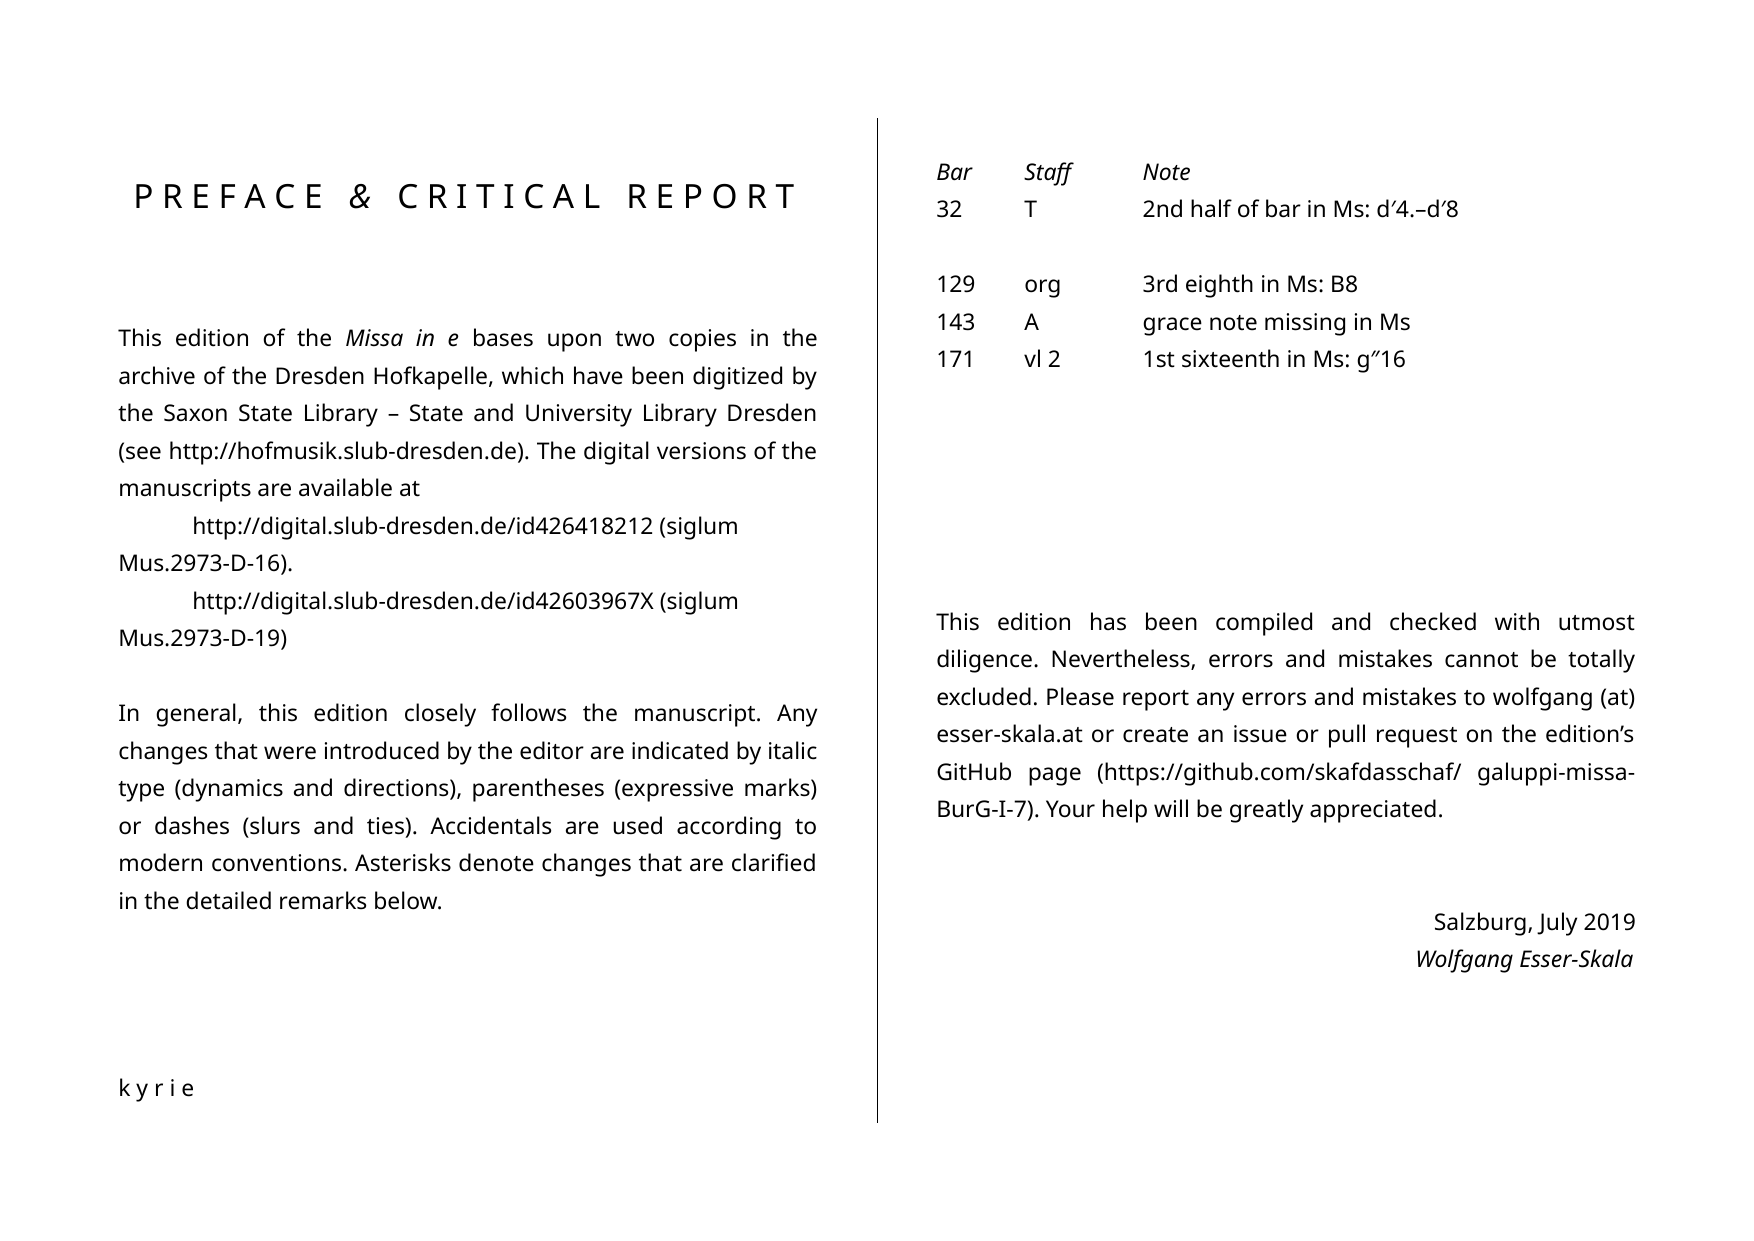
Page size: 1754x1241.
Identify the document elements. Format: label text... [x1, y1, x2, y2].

text k y r i e [118, 1072, 818, 1104]
text This edition of the Missa in e bases upon two copies in the archive of the Dresden Hofkapelle, which have been digitized by the Saxon State Library – State and University Library Dresden (see http://hofmusik.slub-dresden.de). The digital versions of the manuscripts are available at [118, 322, 818, 504]
text P R E F A C E & C R I T I C A L R E P O R T [118, 173, 818, 218]
text Bar Staff Note 32 T 2nd half of bar in Ms: d′4.–d′8 129 org 3rd eighth in Ms: B8 143 A grace note missing in Ms 171 vl 2 1st sixteenth in Ms: g″16 [936, 156, 1636, 599]
text In general, this edition closely follows the manuscript. Any changes that were introduced by the editor are indicated by italic type (dynamics and directions), parentheses (expressive marks) or dashes (slurs and ties). Accidentals are used according to modern conventions. Asterisks denote changes that are clarified in the detailed remarks below. [118, 697, 818, 916]
text This edition has been compiled and checked with utmost diligence. Nevertheless, errors and mistakes cannot be totally excluded. Please report any errors and mistakes to wolfgang (at) esser-skala.at or create an issue or pull request on the edition’s GitHub page (https://github.com/skafdasschaf/ galuppi-missa-BurG-I-7). Your help will be greatly appreciated. [936, 606, 1636, 824]
text http://digital.slub-dresden.de/id426418212 (siglum Mus.2973-D-16). http://digital.slub-dresden.de/id42603967X (siglum Mus.2973-D-19) [118, 510, 818, 654]
text Salzburg, July 2019 Wolfgang Esser-Skala [936, 906, 1636, 974]
